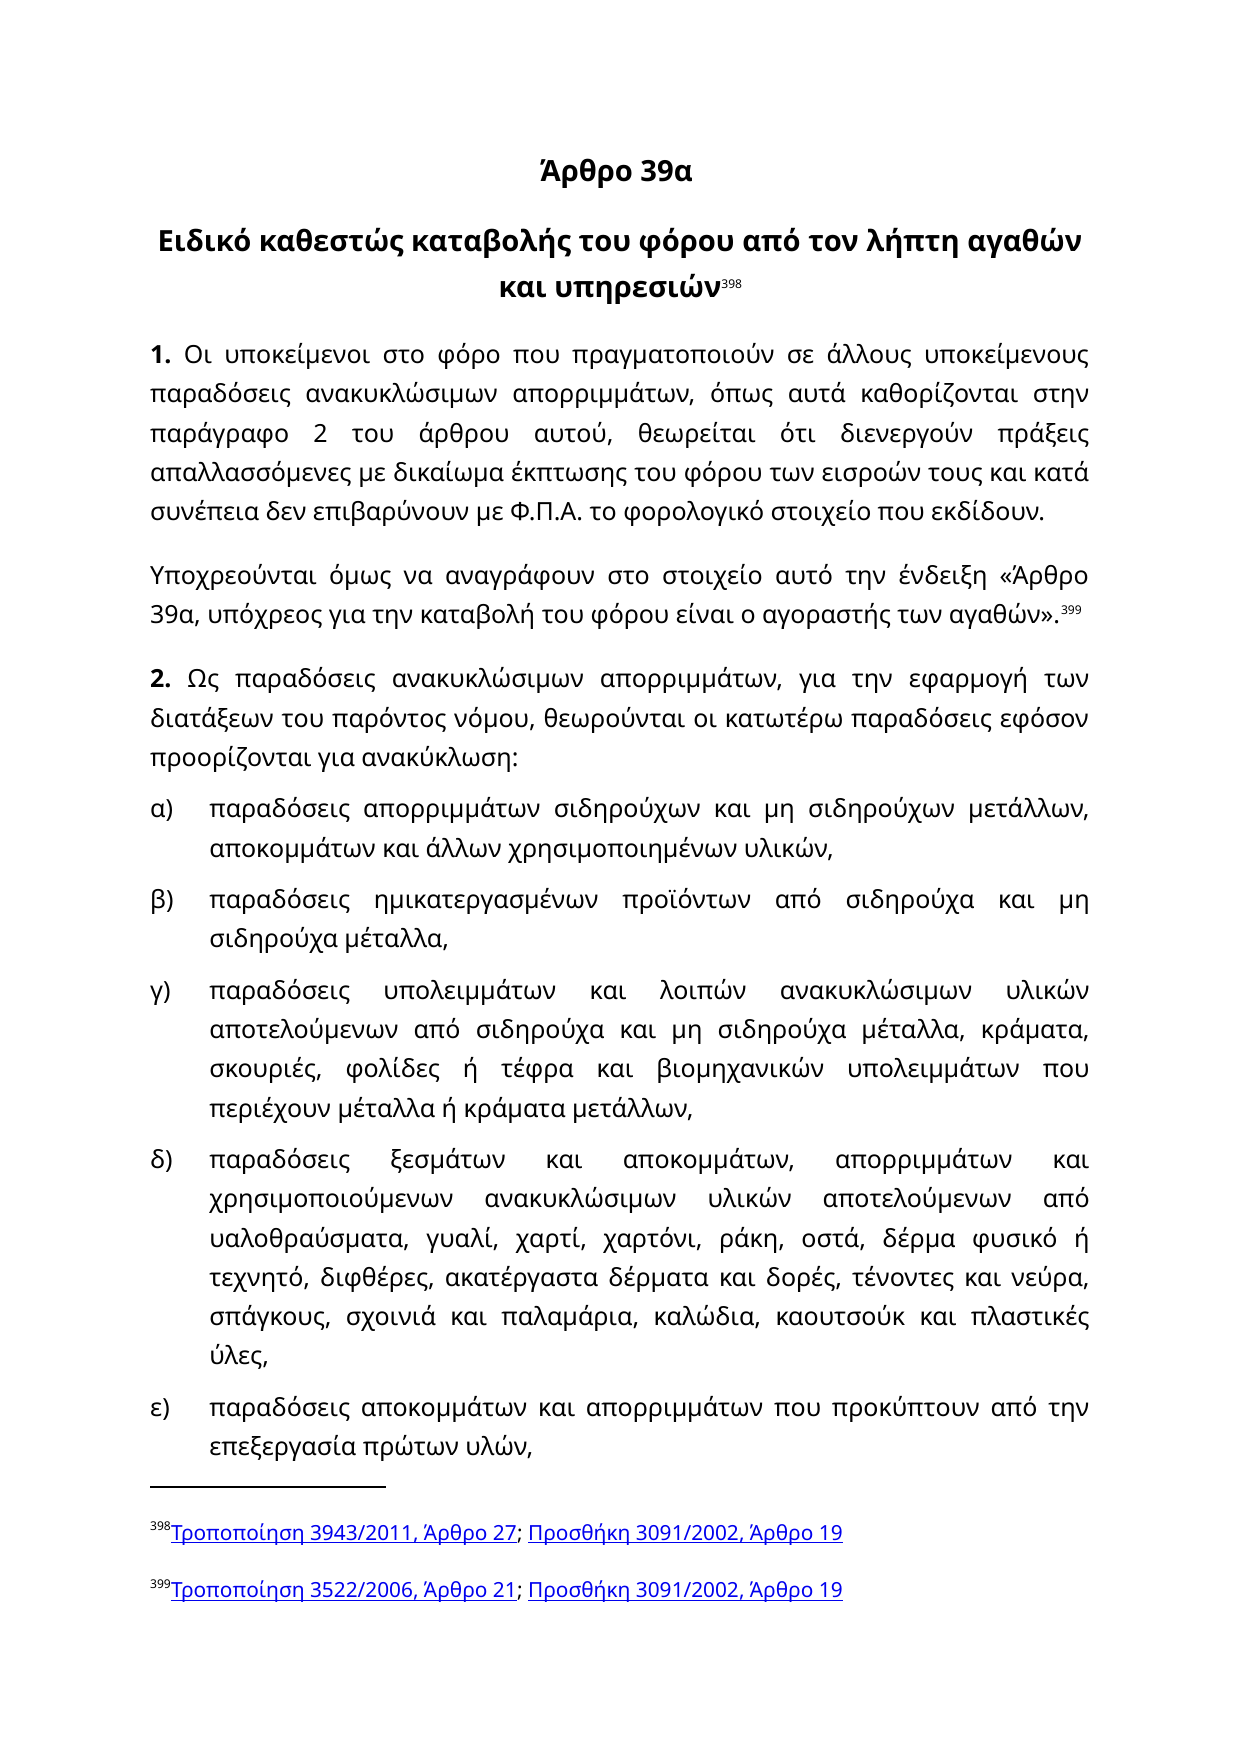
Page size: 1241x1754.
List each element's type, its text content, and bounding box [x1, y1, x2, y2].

text 1. Οι υποκείμενοι στο φόρο που πραγματοποιούν σε άλλους υποκείμενους παραδόσεις ανακυκλώσιμων απορριμμάτων, όπως αυτά καθορίζονται στην παράγραφο 2 του άρθρου αυτού, θεωρείται ότι διενεργούν πράξεις απαλλασσόμενες με δικαίωμα έκπτωσης του φόρου των εισροών τους και κατά συνέπεια δεν επιβαρύνουν με Φ.Π.Α. το φορολογικό στοιχείο που εκδίδουν. [150, 337, 1090, 528]
list β) παραδόσεις ημικατεργασμένων προϊόντων από σιδηρούχα και μη σιδηρούχα μέταλλα, [150, 882, 1090, 955]
text Υποχρεούνται όμως να αναγράφουν στο στοιχείο αυτό την ένδειξη «Άρθρο 39α, υπόχρεος για την καταβολή του φόρου είναι ο αγοραστής των αγαθών». [150, 558, 1090, 631]
list α) παραδόσεις απορριμμάτων σιδηρούχων και μη σιδηρούχων μετάλλων, αποκομμάτων και άλλων χρησιμοποιημένων υλικών, [150, 791, 1090, 864]
list δ) παραδόσεις ξεσμάτων και αποκομμάτων, απορριμμάτων και χρησιμοποιούμενων ανακυκλώσιμων υλικών αποτελούμενων από υαλοθραύσματα, γυαλί, χαρτί, χαρτόνι, ράκη, οστά, δέρμα φυσικό ή τεχνητό, διφθέρες, ακατέργαστα δέρματα και δορές, τένοντες και νεύρα, σπάγκους, σχοινιά και παλαμάρια, καλώδια, καουτσούκ και πλαστικές ύλες, [150, 1142, 1090, 1372]
list γ) παραδόσεις υπολειμμάτων και λοιπών ανακυκλώσιμων υλικών αποτελούμενων από σιδηρούχα και μη σιδηρούχα μέταλλα, κράματα, σκουριές, φολίδες ή τέφρα και βιομηχανικών υπολειμμάτων που περιέχουν μέταλλα ή κράματα μετάλλων, [150, 973, 1090, 1124]
text Τροποποίηση 3522/2006, Άρθρο 21; Προσθήκη 3091/2002, Άρθρο 19 [150, 1576, 1090, 1604]
list ε) παραδόσεις αποκομμάτων και απορριμμάτων που προκύπτουν από την επεξεργασία πρώτων υλών, [150, 1389, 1090, 1463]
subtitle Ειδικό καθεστώς καταβολής του φόρου από τον λήπτη αγαθών και υπηρεσιών [150, 221, 1090, 306]
text Τροποποίηση 3943/2011, Άρθρο 27; Προσθήκη 3091/2002, Άρθρο 19 [150, 1518, 1090, 1546]
text 2. Ως παραδόσεις ανακυκλώσιμων απορριμμάτων, για την εφαρμογή των διατάξεων του παρόντος νόμου, θεωρούνται οι κατωτέρω παραδόσεις εφόσον προορίζονται για ανακύκλωση: [150, 661, 1090, 773]
subtitle Άρθρο 39α [150, 150, 1090, 190]
